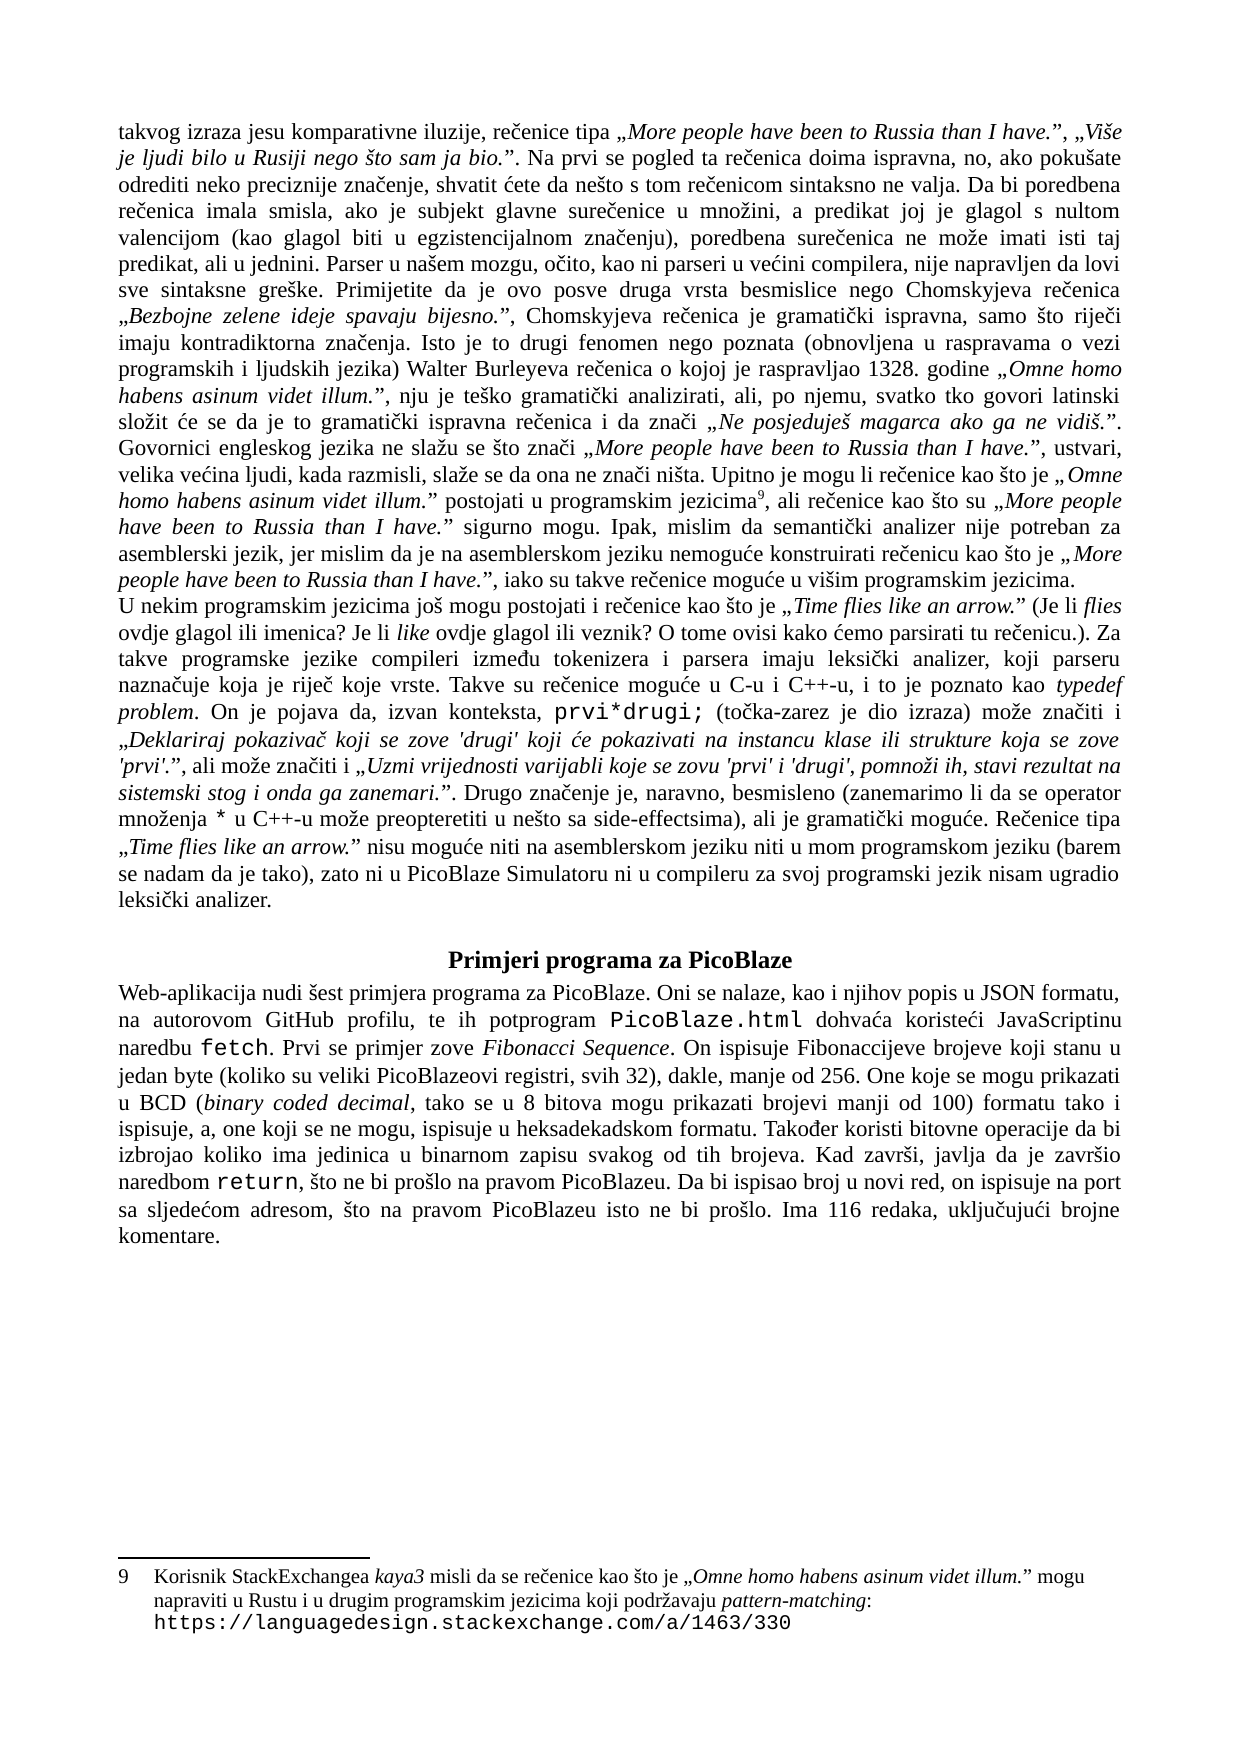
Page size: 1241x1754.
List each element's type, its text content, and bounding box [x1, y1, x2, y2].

text Korisnik StackExchangea kaya3 misli da se rečenice kao što je „Omne homo habens asinum videt illum.” mogu napraviti u Rustu i u drugim programskim jezicima koji podržavaju pattern-matching: https://languagedesign.stackexchange.com/a/1463/330 [118, 1564, 1122, 1636]
text U nekim programskim jezicima još mogu postojati i rečenice kao što je „Time flies like an arrow.” (Je li flies ovdje glagol ili imenica? Je li like ovdje glagol ili veznik? O tome ovisi kako ćemo parsirati tu rečenicu.). Za takve programske jezike compileri između tokenizera i parsera imaju leksički analizer, koji parseru naznačuje koja je riječ koje vrste. Takve su rečenice moguće u C-u i C++-u, i to je poznato kao typedef problem. On je pojava da, izvan konteksta, prvi*drugi; (točka-zarez je dio izraza) može značiti i „Deklariraj pokazivač koji se zove 'drugi' koji će pokazivati na instancu klase ili strukture koja se zove 'prvi'.”, ali može značiti i „Uzmi vrijednosti varijabli koje se zovu 'prvi' i 'drugi', pomnoži ih, stavi rezultat na sistemski stog i onda ga zanemari.”. Drugo značenje je, naravno, besmisleno (zanemarimo li da se operator množenja * u C++-u može preopteretiti u nešto sa side-effectsima), ali je gramatički moguće. Rečenice tipa „Time flies like an arrow.” nisu moguće niti na asemblerskom jeziku niti u mom programskom jeziku (barem se nadam da je tako), zato ni u PicoBlaze Simulatoru ni u compileru za svoj programski jezik nisam ugradio leksički analizer. [118, 592, 1122, 912]
text Web-aplikacija nudi šest primjera programa za PicoBlaze. Oni se nalaze, kao i njihov popis u JSON formatu, na autorovom GitHub profilu, te ih potprogram PicoBlaze.html dohvaća koristeći JavaScriptinu naredbu fetch. Prvi se primjer zove Fibonacci Sequence. On ispisuje Fibonaccijeve brojeve koji stanu u jedan byte (koliko su veliki PicoBlazeovi registri, svih 32), dakle, manje od 256. One koje se mogu prikazati u BCD (binary coded decimal, tako se u 8 bitova mogu prikazati brojevi manji od 100) formatu tako i ispisuje, a, one koji se ne mogu, ispisuje u heksadekadskom formatu. Također koristi bitovne operacije da bi izbrojao koliko ima jedinica u binarnom zapisu svakog od tih brojeva. Kad završi, javlja da je završio naredbom return, što ne bi prošlo na pravom PicoBlazeu. Da bi ispisao broj u novi red, on ispisuje na port sa sljedećom adresom, što na pravom PicoBlazeu isto ne bi prošlo. Ima 116 redaka, uključujući brojne komentare. [118, 979, 1122, 1249]
text Primjeri programa za PicoBlaze [118, 945, 1122, 973]
text takvog izraza jesu komparativne iluzije, rečenice tipa „More people have been to Russia than I have.”, „Više je ljudi bilo u Rusiji nego što sam ja bio.”. Na prvi se pogled ta rečenica doima ispravna, no, ako pokušate odrediti neko preciznije značenje, shvatit ćete da nešto s tom rečenicom sintaksno ne valja. Da bi poredbena rečenica imala smisla, ako je subjekt glavne surečenice u množini, a predikat joj je glagol s nultom valencijom (kao glagol biti u egzistencijalnom značenju), poredbena surečenica ne može imati isti taj predikat, ali u jednini. Parser u našem mozgu, očito, kao ni parseri u većini compilera, nije napravljen da lovi sve sintaksne greške. Primijetite da je ovo posve druga vrsta besmislice nego Chomskyjeva rečenica „Bezbojne zelene ideje spavaju bijesno.”, Chomskyjeva rečenica je gramatički ispravna, samo što riječi imaju kontradiktorna značenja. Isto je to drugi fenomen nego poznata (obnovljena u raspravama o vezi programskih i ljudskih jezika) Walter Burleyeva rečenica o kojoj je raspravljao 1328. godine „Omne homo habens asinum videt illum.”, nju je teško gramatički analizirati, ali, po njemu, svatko tko govori latinski složit će se da je to gramatički ispravna rečenica i da znači „Ne posjeduješ magarca ako ga ne vidiš.”. Govornici engleskog jezika ne slažu se što znači „More people have been to Russia than I have.”, ustvari, velika većina ljudi, kada razmisli, slaže se da ona ne znači ništa. Upitno je mogu li rečenice kao što je „Omne homo habens asinum videt illum.” postojati u programskim jezicima, ali rečenice kao što su „More people have been to Russia than I have.” sigurno mogu. Ipak, mislim da semantički analizer nije potreban za asemblerski jezik, jer mislim da je na asemblerskom jeziku nemoguće konstruirati rečenicu kao što je „More people have been to Russia than I have.”, iako su takve rečenice moguće u višim programskim jezicima. [118, 118, 1122, 592]
